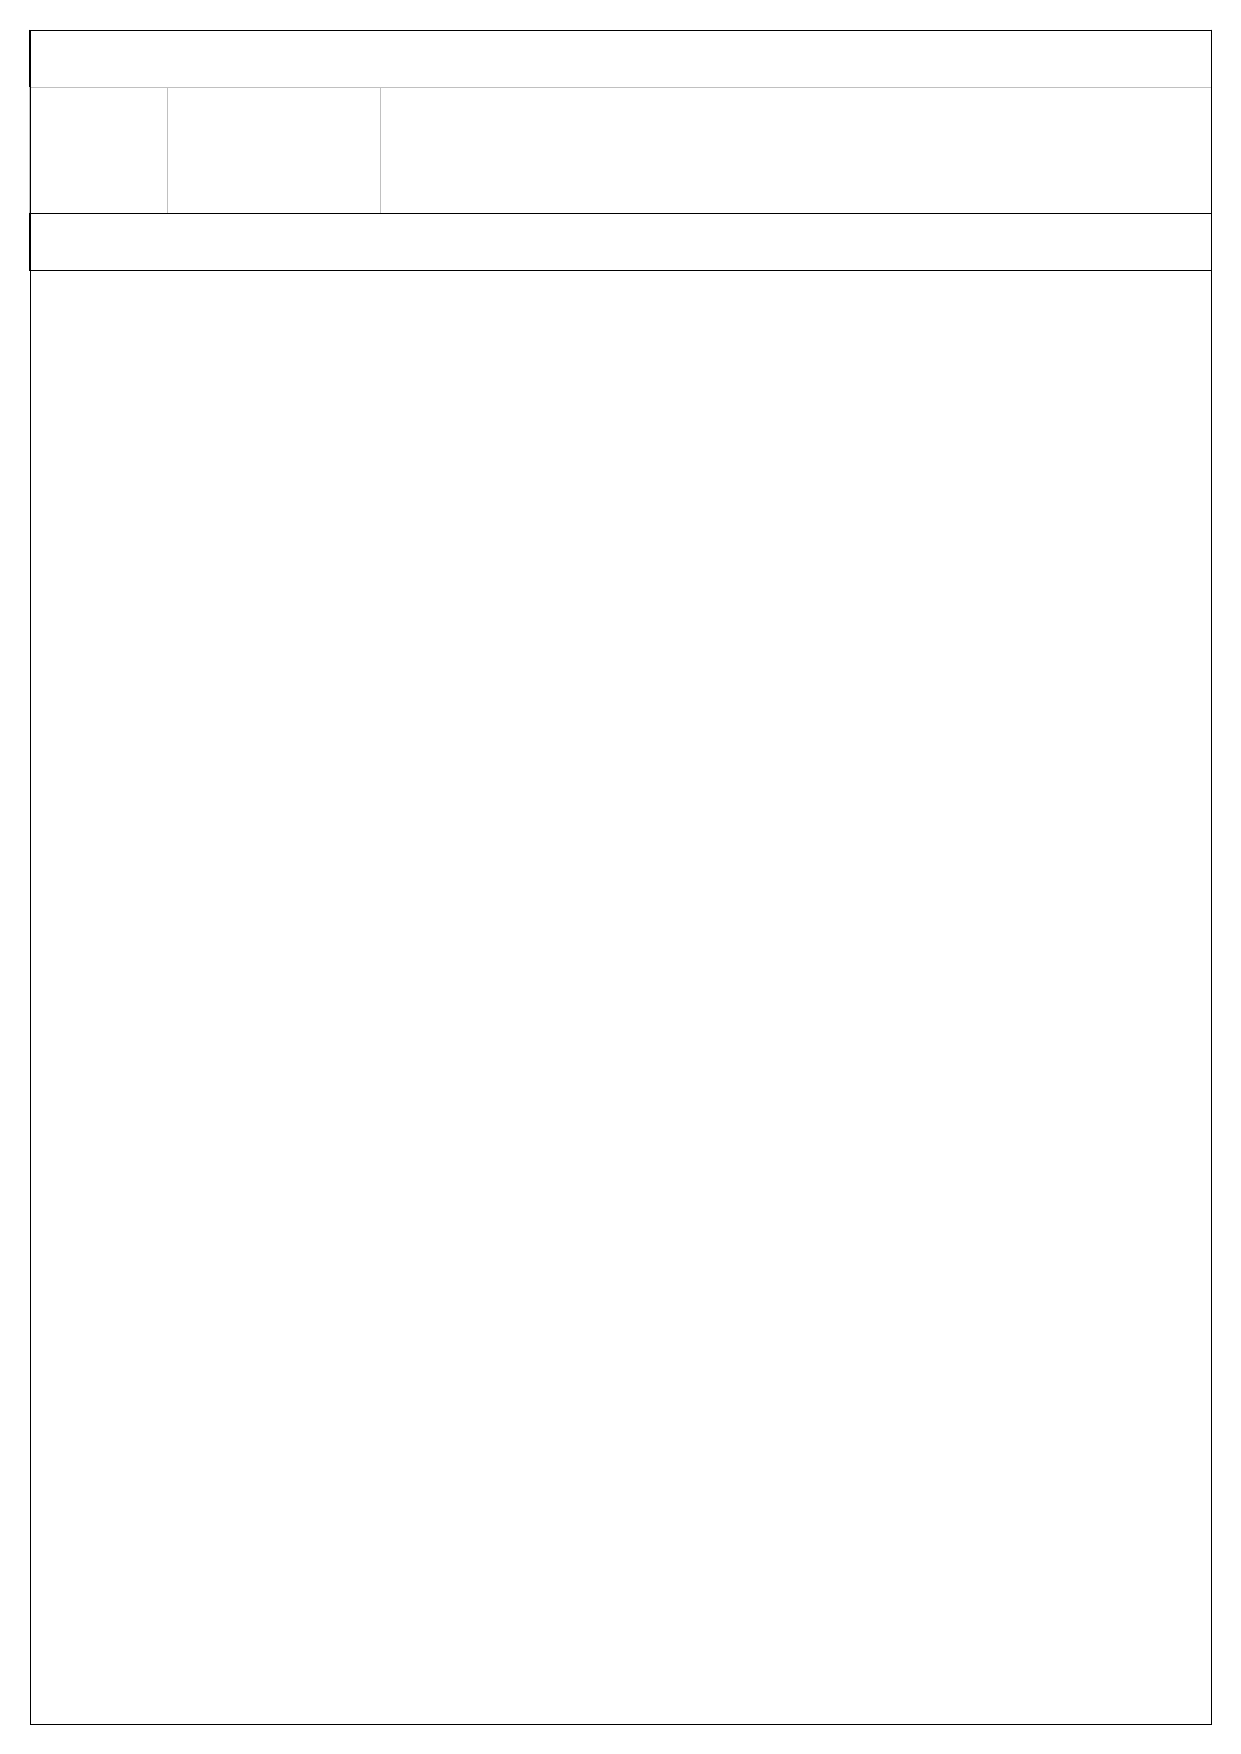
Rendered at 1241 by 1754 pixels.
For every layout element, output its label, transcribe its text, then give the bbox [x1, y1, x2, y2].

table_cell <formatLang(l.date, date=True) if l.date else ""> [31, 88, 167, 213]
text </for> [31, 271, 1209, 299]
table_cell <l.name> [381, 88, 1211, 213]
table_cell <for each="l in o.comment_rel_ids"> [31, 31, 1211, 87]
table_cell <l.user_id.name> <' (%s)' %(l.reference) if l.reference else ''> [168, 88, 380, 213]
table_cell </for> [31, 214, 1211, 270]
